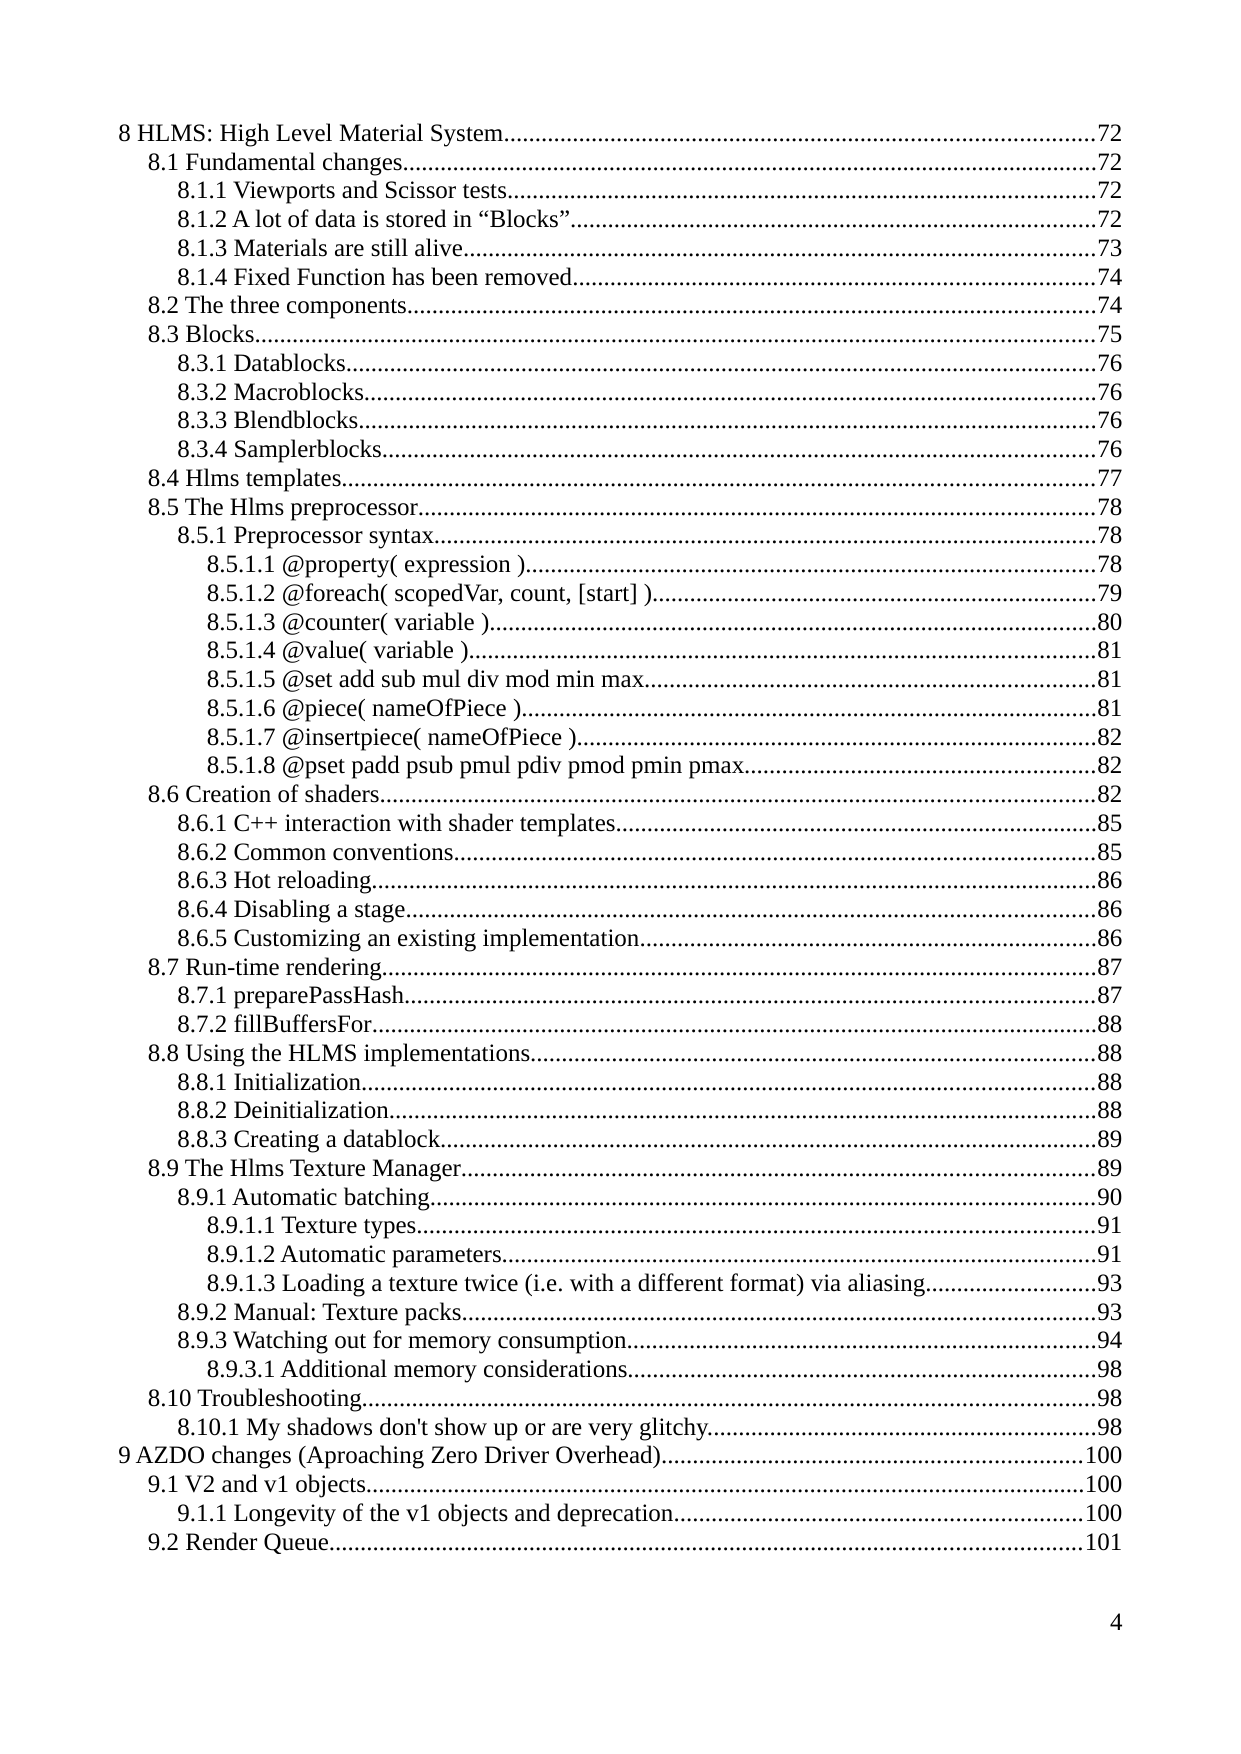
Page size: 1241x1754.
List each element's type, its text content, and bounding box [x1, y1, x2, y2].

text 8.9.1.3 Loading a texture twice (i.e. with a different format) via aliasing 93 [207, 1268, 1122, 1297]
text 8.5.1.5 @set add sub mul div mod min max 81 [207, 664, 1122, 693]
text 8.9.3.1 Additional memory considerations 98 [207, 1354, 1122, 1383]
text 8.3.1 Datablocks 76 [177, 348, 1122, 377]
text 8.5.1 Preprocessor syntax 78 [177, 521, 1122, 549]
text 8.1 Fundamental changes 72 [148, 147, 1122, 176]
text 8.3.4 Samplerblocks 76 [177, 434, 1122, 463]
text 8.1.3 Materials are still alive 73 [177, 233, 1122, 262]
text 8.1.2 A lot of data is stored in “Blocks” 72 [177, 204, 1122, 233]
text 8.6.1 C++ interaction with shader templates 85 [177, 808, 1122, 837]
text 8.5 The Hlms preprocessor 78 [148, 492, 1122, 521]
text 8.7.1 preparePassHash 87 [177, 981, 1122, 1009]
text 8.5.1.4 @value( variable ) 81 [207, 636, 1122, 664]
text 8.5.1.2 @foreach( scopedVar, count, [start] ) 79 [207, 578, 1122, 607]
text 8.5.1.3 @counter( variable ) 80 [207, 607, 1122, 636]
text 8.6.4 Disabling a stage 86 [177, 894, 1122, 923]
text 8.6.2 Common conventions 85 [177, 837, 1122, 866]
text 8.9.2 Manual: Texture packs 93 [177, 1297, 1122, 1326]
text 8.5.1.1 @property( expression ) 78 [207, 549, 1122, 578]
text 9.1.1 Longevity of the v1 objects and deprecation 100 [177, 1498, 1122, 1527]
text 8.9.1 Automatic batching 90 [177, 1182, 1122, 1211]
text 8.5.1.6 @piece( nameOfPiece ) 81 [207, 693, 1122, 722]
text 8.8.2 Deinitialization 88 [177, 1096, 1122, 1124]
text 8.3.2 Macroblocks 76 [177, 377, 1122, 406]
text 8.2 The three components 74 [148, 291, 1122, 319]
text 9 AZDO changes (Aproaching Zero Driver Overhead) 100 [118, 1441, 1122, 1469]
text 8.9 The Hlms Texture Manager 89 [148, 1153, 1122, 1182]
text 8.10 Troubleshooting 98 [148, 1383, 1122, 1412]
text 8.8 Using the HLMS implementations 88 [148, 1038, 1122, 1067]
text 8.4 Hlms templates 77 [148, 463, 1122, 492]
text 8.7.2 fillBuffersFor 88 [177, 1009, 1122, 1038]
text 9.1 V2 and v1 objects 100 [148, 1469, 1122, 1498]
text 8.3.3 Blendblocks 76 [177, 406, 1122, 434]
text 8.10.1 My shadows don't show up or are very glitchy. 98 [177, 1412, 1122, 1441]
text 8.3 Blocks 75 [148, 319, 1122, 348]
text 8 HLMS: High Level Material System 72 [118, 118, 1122, 147]
text 8.1.4 Fixed Function has been removed 74 [177, 262, 1122, 291]
text 8.6.3 Hot reloading 86 [177, 866, 1122, 894]
text 8.6.5 Customizing an existing implementation 86 [177, 923, 1122, 952]
text 8.9.1.1 Texture types 91 [207, 1211, 1122, 1239]
text 8.7 Run-time rendering 87 [148, 952, 1122, 981]
text 8.1.1 Viewports and Scissor tests 72 [177, 176, 1122, 204]
text 8.8.1 Initialization 88 [177, 1067, 1122, 1096]
text 8.8.3 Creating a datablock 89 [177, 1124, 1122, 1153]
text 9.2 Render Queue 101 [148, 1527, 1122, 1556]
text 8.5.1.8 @pset padd psub pmul pdiv pmod pmin pmax 82 [207, 751, 1122, 779]
text 8.5.1.7 @insertpiece( nameOfPiece ) 82 [207, 722, 1122, 751]
text 8.9.3 Watching out for memory consumption 94 [177, 1326, 1122, 1354]
text 8.6 Creation of shaders 82 [148, 779, 1122, 808]
text 8.9.1.2 Automatic parameters 91 [207, 1239, 1122, 1268]
